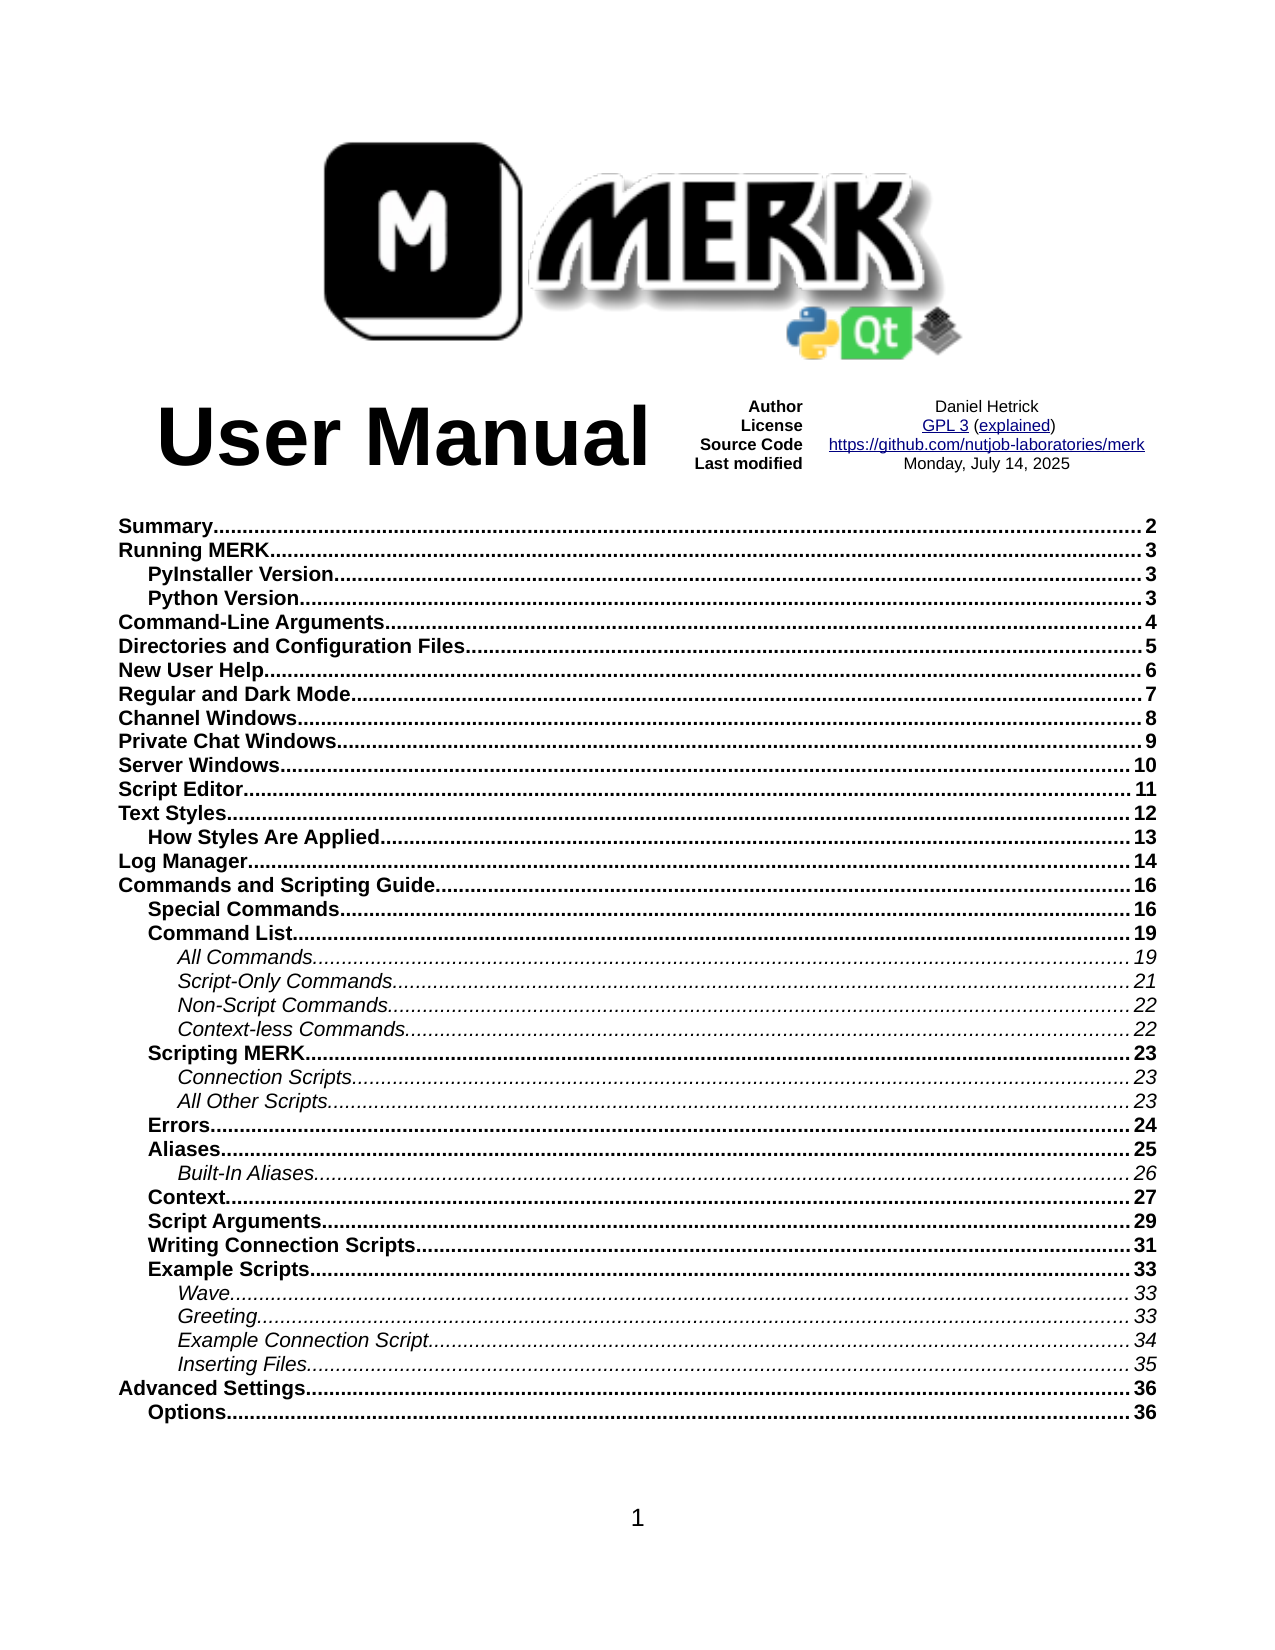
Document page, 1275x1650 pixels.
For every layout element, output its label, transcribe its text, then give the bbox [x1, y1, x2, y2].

text Built-In Aliases 26 [177, 1161, 1157, 1184]
text Server Windows 10 [118, 753, 1157, 777]
text Regular and Dark Mode 7 [118, 681, 1157, 705]
text Channel Windows 8 [118, 705, 1157, 729]
picture [304, 118, 971, 368]
table_header User Manual [118, 387, 690, 483]
text PyInstaller Version 3 [148, 562, 1157, 586]
text Non-Script Commands 22 [177, 993, 1157, 1017]
text Command List 19 [148, 921, 1157, 945]
text Example Scripts 33 [148, 1256, 1157, 1280]
text Script Arguments 29 [148, 1208, 1157, 1232]
text Directories and Configuration Files 5 [118, 633, 1157, 657]
text Context-less Commands 22 [177, 1017, 1157, 1041]
text Summary 2 [118, 514, 1157, 538]
text Inserting Files 35 [177, 1352, 1157, 1376]
text Commands and Scripting Guide 16 [118, 873, 1157, 897]
text Script-Only Commands 21 [177, 969, 1157, 993]
text All Other Scripts 23 [177, 1089, 1157, 1113]
table_header [690, 473, 1157, 483]
text Special Commands 16 [148, 897, 1157, 921]
text Log Manager 14 [118, 849, 1157, 873]
table_cell https://github.com/nutjob-laboratories/merk [816, 435, 1157, 454]
table_cell Monday, July 14, 2025 [816, 454, 1157, 473]
text All Commands 19 [177, 945, 1157, 969]
text Writing Connection Scripts 31 [148, 1232, 1157, 1256]
text Options 36 [148, 1400, 1157, 1424]
text How Styles Are Applied 13 [148, 825, 1157, 849]
text Greeting 33 [177, 1304, 1157, 1328]
text Private Chat Windows 9 [118, 729, 1157, 753]
table_cell Last modified [690, 454, 816, 473]
text Command-Line Arguments 4 [118, 609, 1157, 633]
text Context 27 [148, 1184, 1157, 1208]
text Python Version 3 [148, 586, 1157, 609]
text Script Editor 11 [118, 777, 1157, 801]
table_header [690, 387, 1157, 396]
table_cell GPL 3 (explained) [816, 416, 1157, 435]
text Aliases 25 [148, 1137, 1157, 1161]
table_cell Source Code [690, 435, 816, 454]
text Errors 24 [148, 1113, 1157, 1137]
text Connection Scripts 23 [177, 1065, 1157, 1089]
table_cell License [690, 416, 816, 435]
table_header Author [690, 396, 816, 416]
text Wave 33 [177, 1280, 1157, 1304]
text New User Help 6 [118, 657, 1157, 681]
text Scripting MERK 23 [148, 1041, 1157, 1065]
text Running MERK 3 [118, 538, 1157, 562]
text Advanced Settings 36 [118, 1376, 1157, 1400]
text Text Styles 12 [118, 801, 1157, 825]
table_header Daniel Hetrick [816, 396, 1157, 416]
text Example Connection Script 34 [177, 1328, 1157, 1352]
